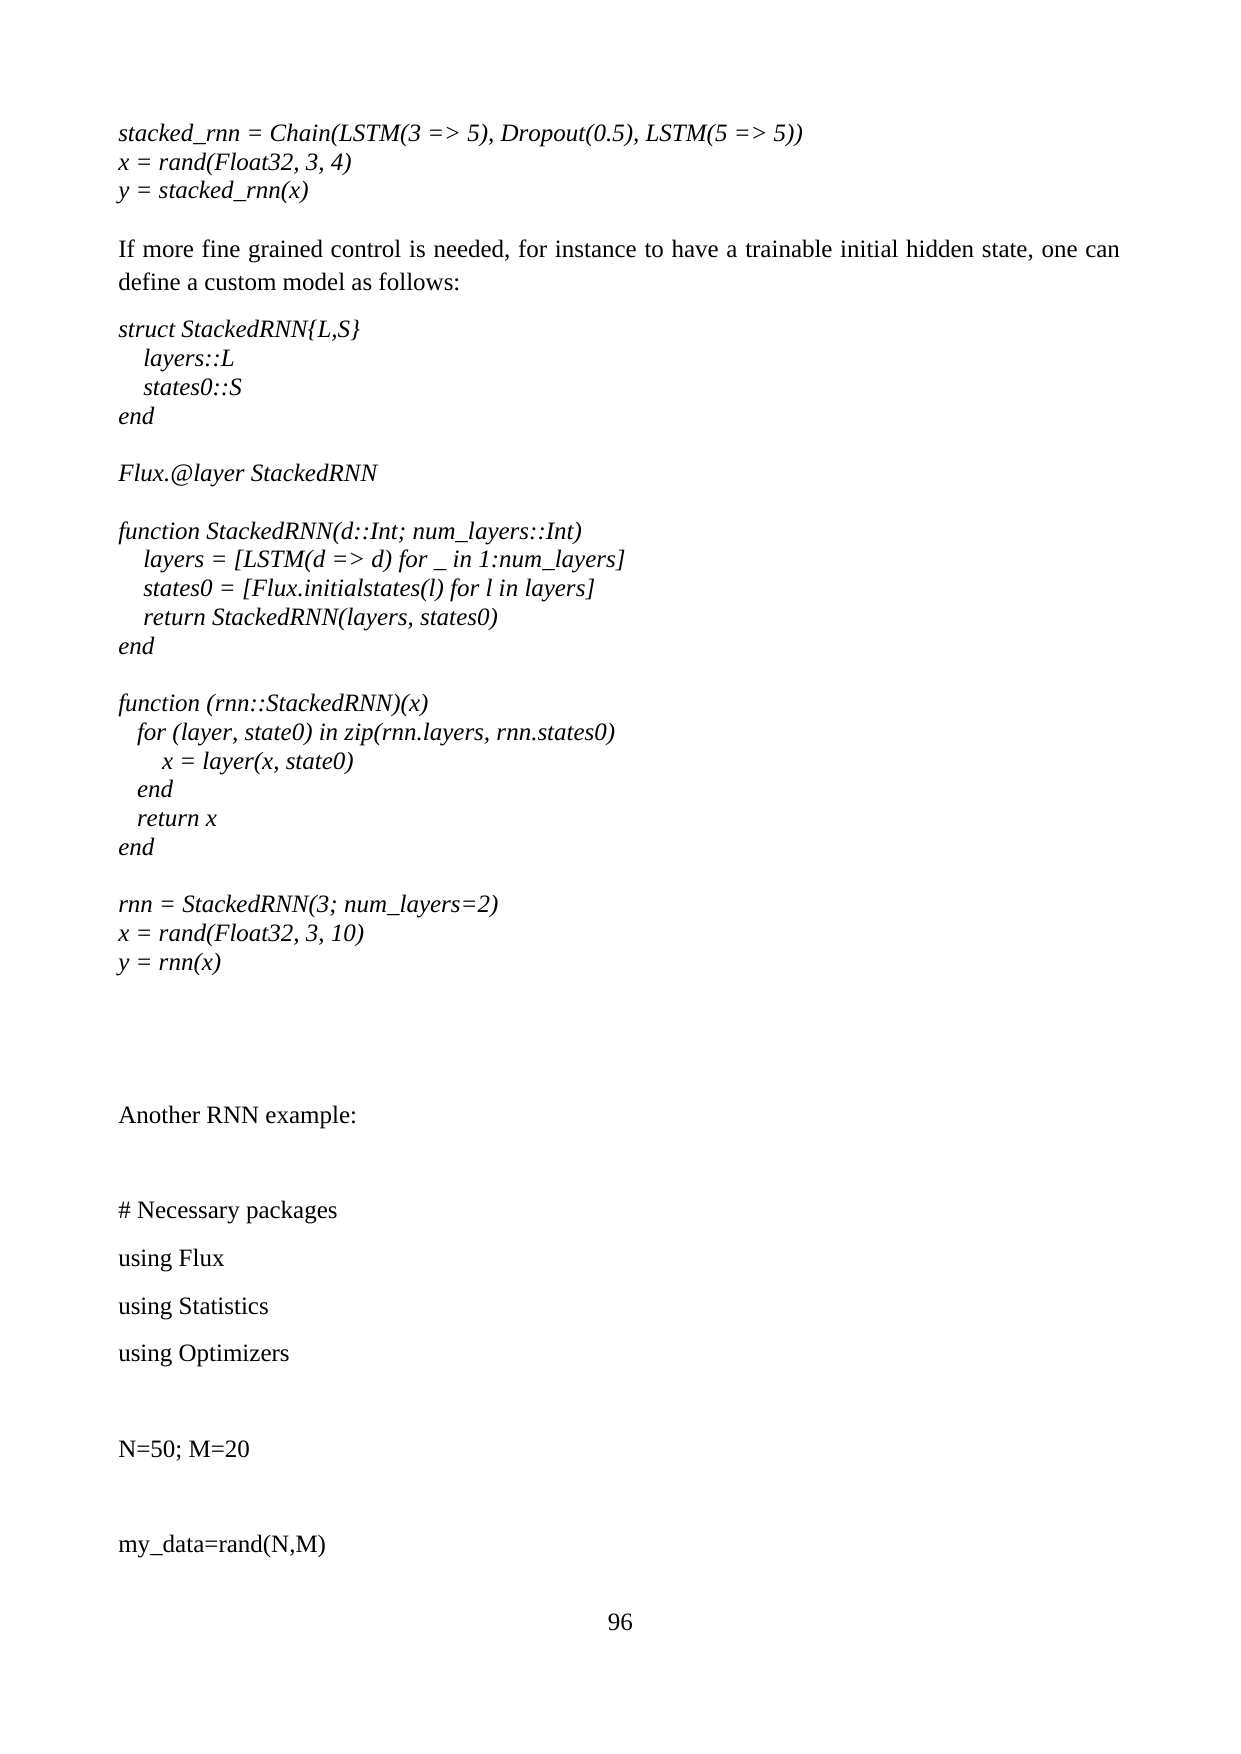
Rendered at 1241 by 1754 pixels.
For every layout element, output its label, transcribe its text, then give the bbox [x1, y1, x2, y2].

text return x [118, 803, 1122, 832]
text function StackedRNN(d::Int; num_layers::Int) [118, 516, 1122, 544]
text x = rand(Float32, 3, 4) [118, 147, 1122, 176]
text If more fine grained control is needed, for instance to have a trainable initial hidden state, one can define a custom model as follows: [118, 234, 1122, 296]
text end [118, 631, 1122, 659]
text using Flux [118, 1243, 1122, 1272]
text for (layer, state0) in zip(rnn.layers, rnn.states0) [118, 717, 1122, 746]
text return StackedRNN(layers, states0) [118, 602, 1122, 631]
text x = layer(x, state0) [118, 746, 1122, 774]
text Another RNN example: [118, 1100, 1122, 1129]
text y = stacked_rnn(x) [118, 176, 1122, 204]
text Flux.@layer StackedRNN [118, 458, 1122, 487]
text layers = [LSTM(d => d) for _ in 1:num_layers] [118, 544, 1122, 573]
text struct StackedRNN{L,S} [118, 314, 1122, 343]
text states0 = [Flux.initialstates(l) for l in layers] [118, 573, 1122, 602]
text layers::L [118, 343, 1122, 372]
text y = rnn(x) [118, 947, 1122, 976]
text x = rand(Float32, 3, 10) [118, 918, 1122, 947]
text states0::S [118, 372, 1122, 401]
text N=50; M=20 [118, 1434, 1122, 1462]
text # Necessary packages [118, 1196, 1122, 1224]
text end [118, 774, 1122, 803]
text end [118, 832, 1122, 861]
text rnn = StackedRNN(3; num_layers=2) [118, 889, 1122, 918]
text using Optimizers [118, 1338, 1122, 1367]
text stacked_rnn = Chain(LSTM(3 => 5), Dropout(0.5), LSTM(5 => 5)) [118, 118, 1122, 147]
text function (rnn::StackedRNN)(x) [118, 688, 1122, 717]
text using Statistics [118, 1291, 1122, 1319]
text end [118, 401, 1122, 429]
text my_data=rand(N,M) [118, 1529, 1122, 1558]
